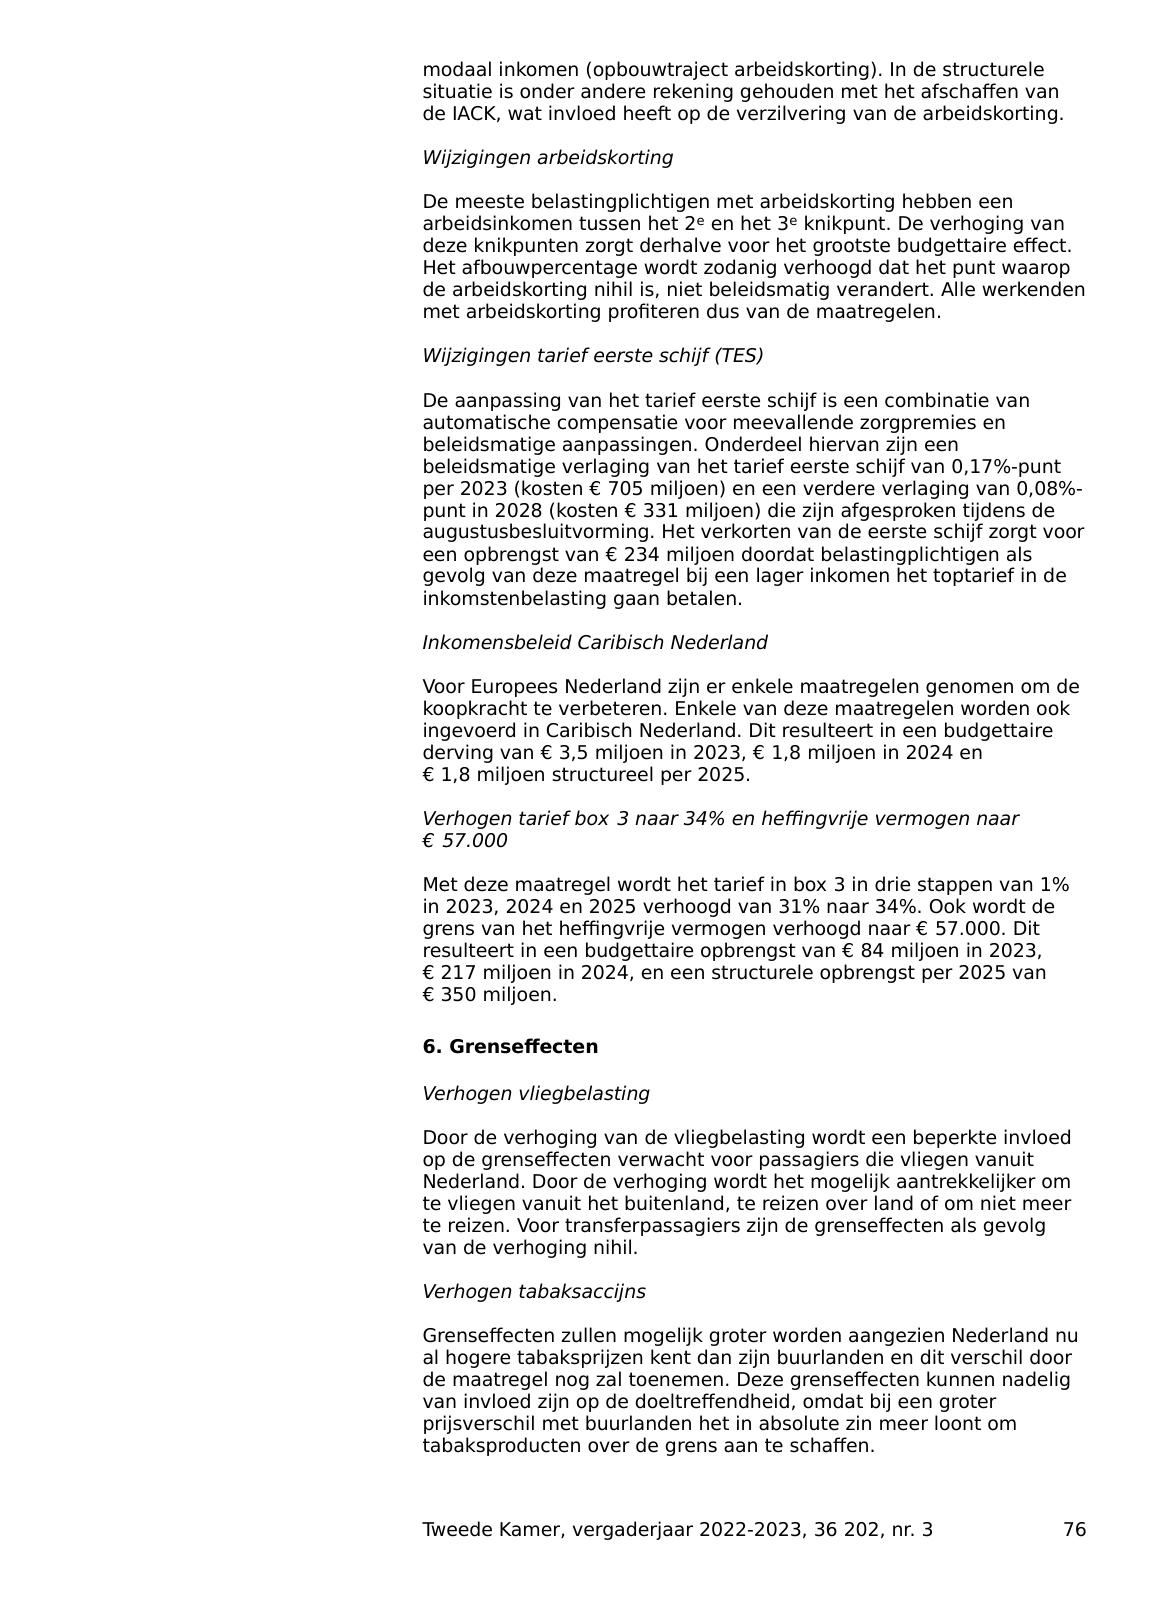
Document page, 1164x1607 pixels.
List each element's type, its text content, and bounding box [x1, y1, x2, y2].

text De meeste belastingplichtigen met arbeidskorting hebben een arbeidsinkomen tussen het 2e en het 3e knikpunt. De verhoging van deze knikpunten zorgt derhalve voor het grootste budgettaire effect. Het afbouwpercentage wordt zodanig verhoogd dat het punt waarop de arbeidskorting nihil is, niet beleidsmatig verandert. Alle werkenden met arbeidskorting profiteren dus van de maatregelen. [422, 191, 1087, 323]
text modaal inkomen (opbouwtraject arbeidskorting). In de structurele situatie is onder andere rekening gehouden met het afschaffen van de IACK, wat invloed heeft op de verzilvering van de arbeidskorting. [422, 59, 1087, 125]
subtitle Verhogen tabaksaccijns [422, 1281, 1087, 1303]
text Door de verhoging van de vliegbelasting wordt een beperkte invloed op de grenseffecten verwacht voor passagiers die vliegen vanuit Nederland. Door de verhoging wordt het mogelijk aantrekkelijker om te vliegen vanuit het buitenland, te reizen over land of om niet meer te reizen. Voor transferpassagiers zijn de grenseffecten als gevolg van de verhoging nihil. [422, 1127, 1087, 1259]
subtitle Verhogen tarief box 3 naar 34% en heffingvrije vermogen naar € 57.000 [422, 808, 1087, 852]
text Grenseffecten zullen mogelijk groter worden aangezien Nederland nu al hogere tabaksprijzen kent dan zijn buurlanden en dit verschil door de maatregel nog zal toenemen. Deze grenseffecten kunnen nadelig van invloed zijn op de doeltreffendheid, omdat bij een groter prijsverschil met buurlanden het in absolute zin meer loont om tabaksproducten over de grens aan te schaffen. [422, 1325, 1087, 1457]
text De aanpassing van het tarief eerste schijf is een combinatie van automatische compensatie voor meevallende zorgpremies en beleidsmatige aanpassingen. Onderdeel hiervan zijn een beleidsmatige verlaging van het tarief eerste schijf van 0,17%-punt per 2023 (kosten € 705 miljoen) en een verdere verlaging van 0,08%-punt in 2028 (kosten € 331 miljoen) die zijn afgesproken tijdens de augustusbesluitvorming. Het verkorten van de eerste schijf zorgt voor een opbrengst van € 234 miljoen doordat belastingplichtigen als gevolg van deze maatregel bij een lager inkomen het toptarief in de inkomstenbelasting gaan betalen. [422, 389, 1087, 609]
subtitle Verhogen vliegbelasting [422, 1083, 1087, 1105]
subtitle 6. Grenseffecten [422, 1036, 1087, 1058]
text Voor Europees Nederland zijn er enkele maatregelen genomen om de koopkracht te verbeteren. Enkele van deze maatregelen worden ook ingevoerd in Caribisch Nederland. Dit resulteert in een budgettaire derving van € 3,5 miljoen in 2023, € 1,8 miljoen in 2024 en € 1,8 miljoen structureel per 2025. [422, 676, 1087, 786]
text Met deze maatregel wordt het tarief in box 3 in drie stappen van 1% in 2023, 2024 en 2025 verhoogd van 31% naar 34%. Ook wordt de grens van het heffingvrije vermogen verhoogd naar € 57.000. Dit resulteert in een budgettaire opbrengst van € 84 miljoen in 2023, € 217 miljoen in 2024, en een structurele opbrengst per 2025 van € 350 miljoen. [422, 874, 1087, 1006]
subtitle Wijzigingen arbeidskorting [422, 147, 1087, 169]
subtitle Inkomensbeleid Caribisch Nederland [422, 632, 1087, 653]
subtitle Wijzigingen tarief eerste schijf (TES) [422, 345, 1087, 367]
